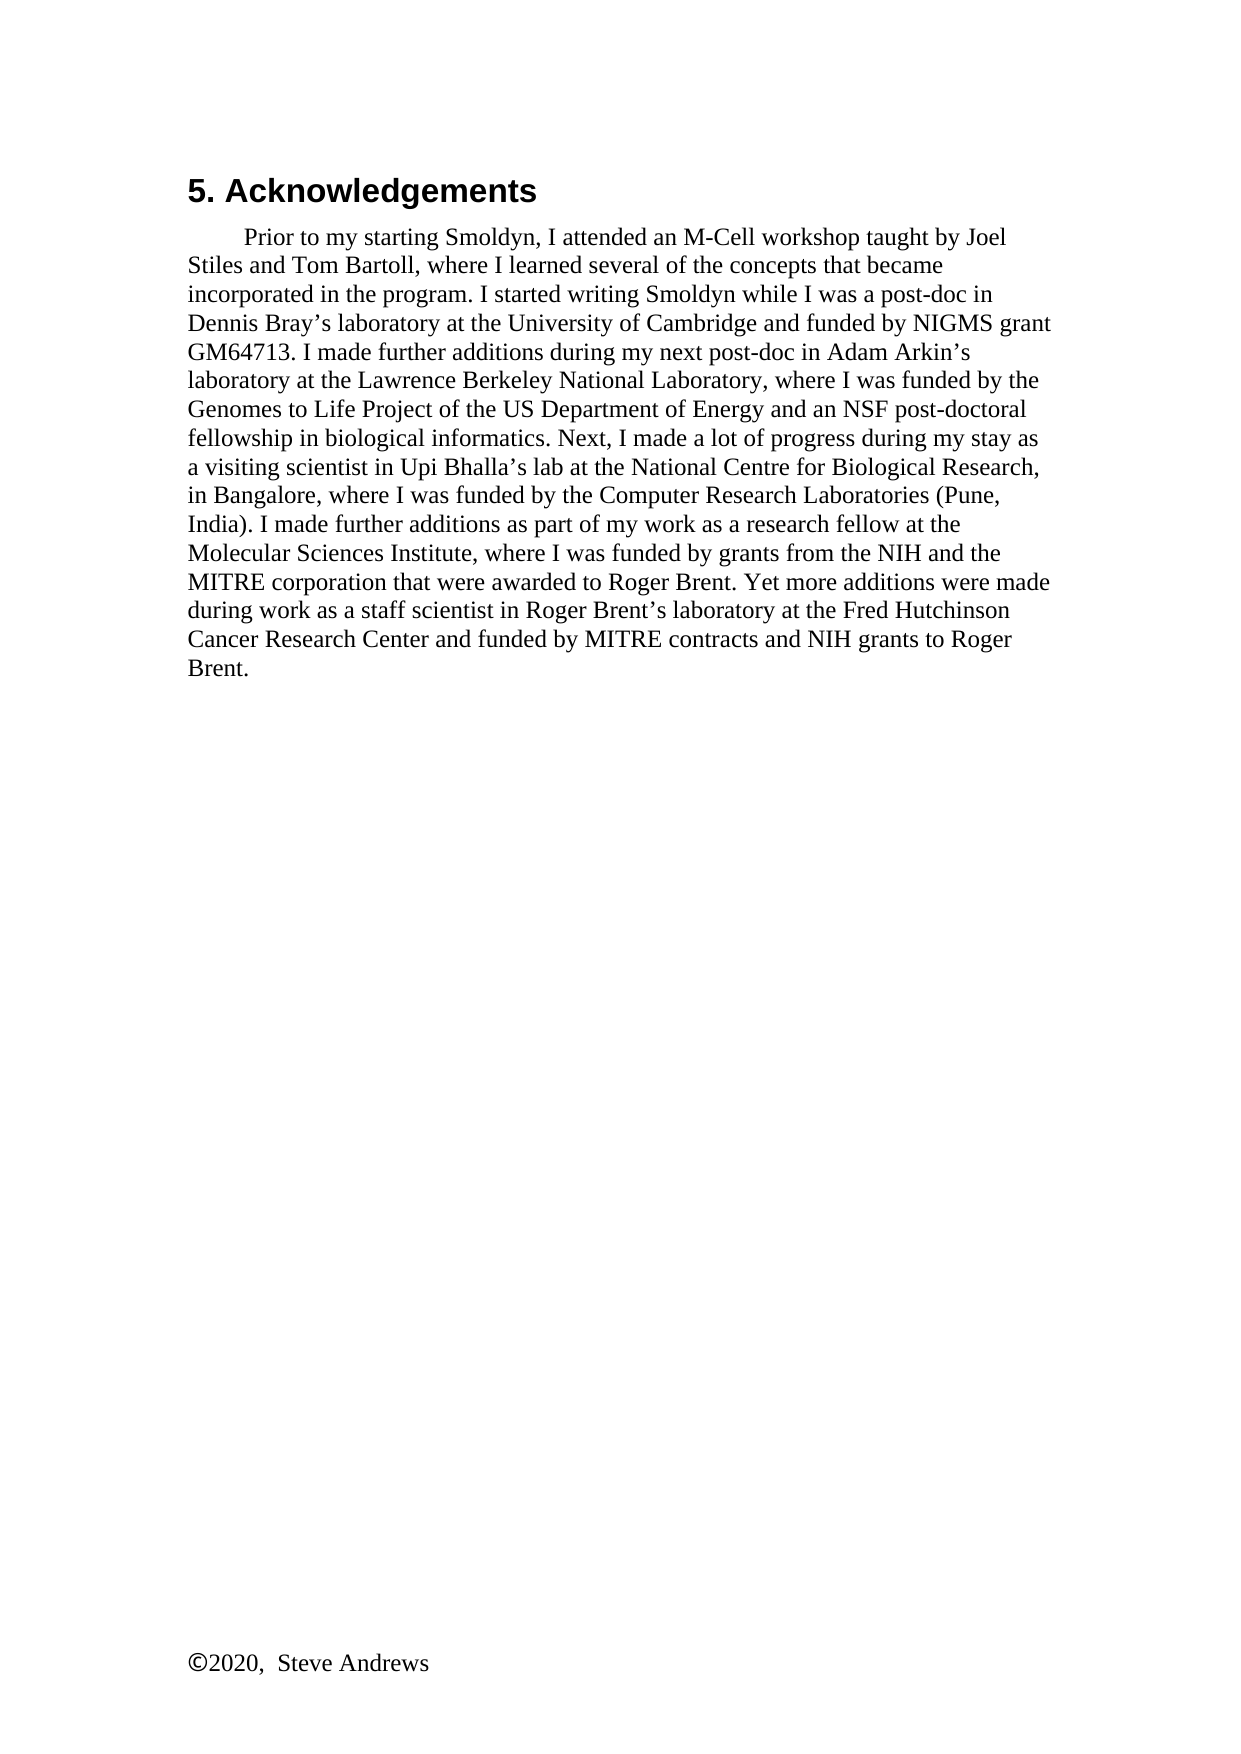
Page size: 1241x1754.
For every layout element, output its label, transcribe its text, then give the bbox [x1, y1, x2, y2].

subtitle 5. Acknowledgements [187, 171, 1053, 209]
text Prior to my starting Smoldyn, I attended an M-Cell workshop taught by Joel Stiles and Tom Bartoll, where I learned several of the concepts that became incorporated in the program. I started writing Smoldyn while I was a post-doc in Dennis Bray’s laboratory at the University of Cambridge and funded by NIGMS grant GM64713. I made further additions during my next post-doc in Adam Arkin’s laboratory at the Lawrence Berkeley National Laboratory, where I was funded by the Genomes to Life Project of the US Department of Energy and an NSF post-doctoral fellowship in biological informatics. Next, I made a lot of progress during my stay as a visiting scientist in Upi Bhalla’s lab at the National Centre for Biological Research, in Bangalore, where I was funded by the Computer Research Laboratories (Pune, India). I made further additions as part of my work as a research fellow at the Molecular Sciences Institute, where I was funded by grants from the NIH and the MITRE corporation that were awarded to Roger Brent. Yet more additions were made during work as a staff scientist in Roger Brent’s laboratory at the Fred Hutchinson Cancer Research Center and funded by MITRE contracts and NIH grants to Roger Brent. [187, 222, 1053, 682]
